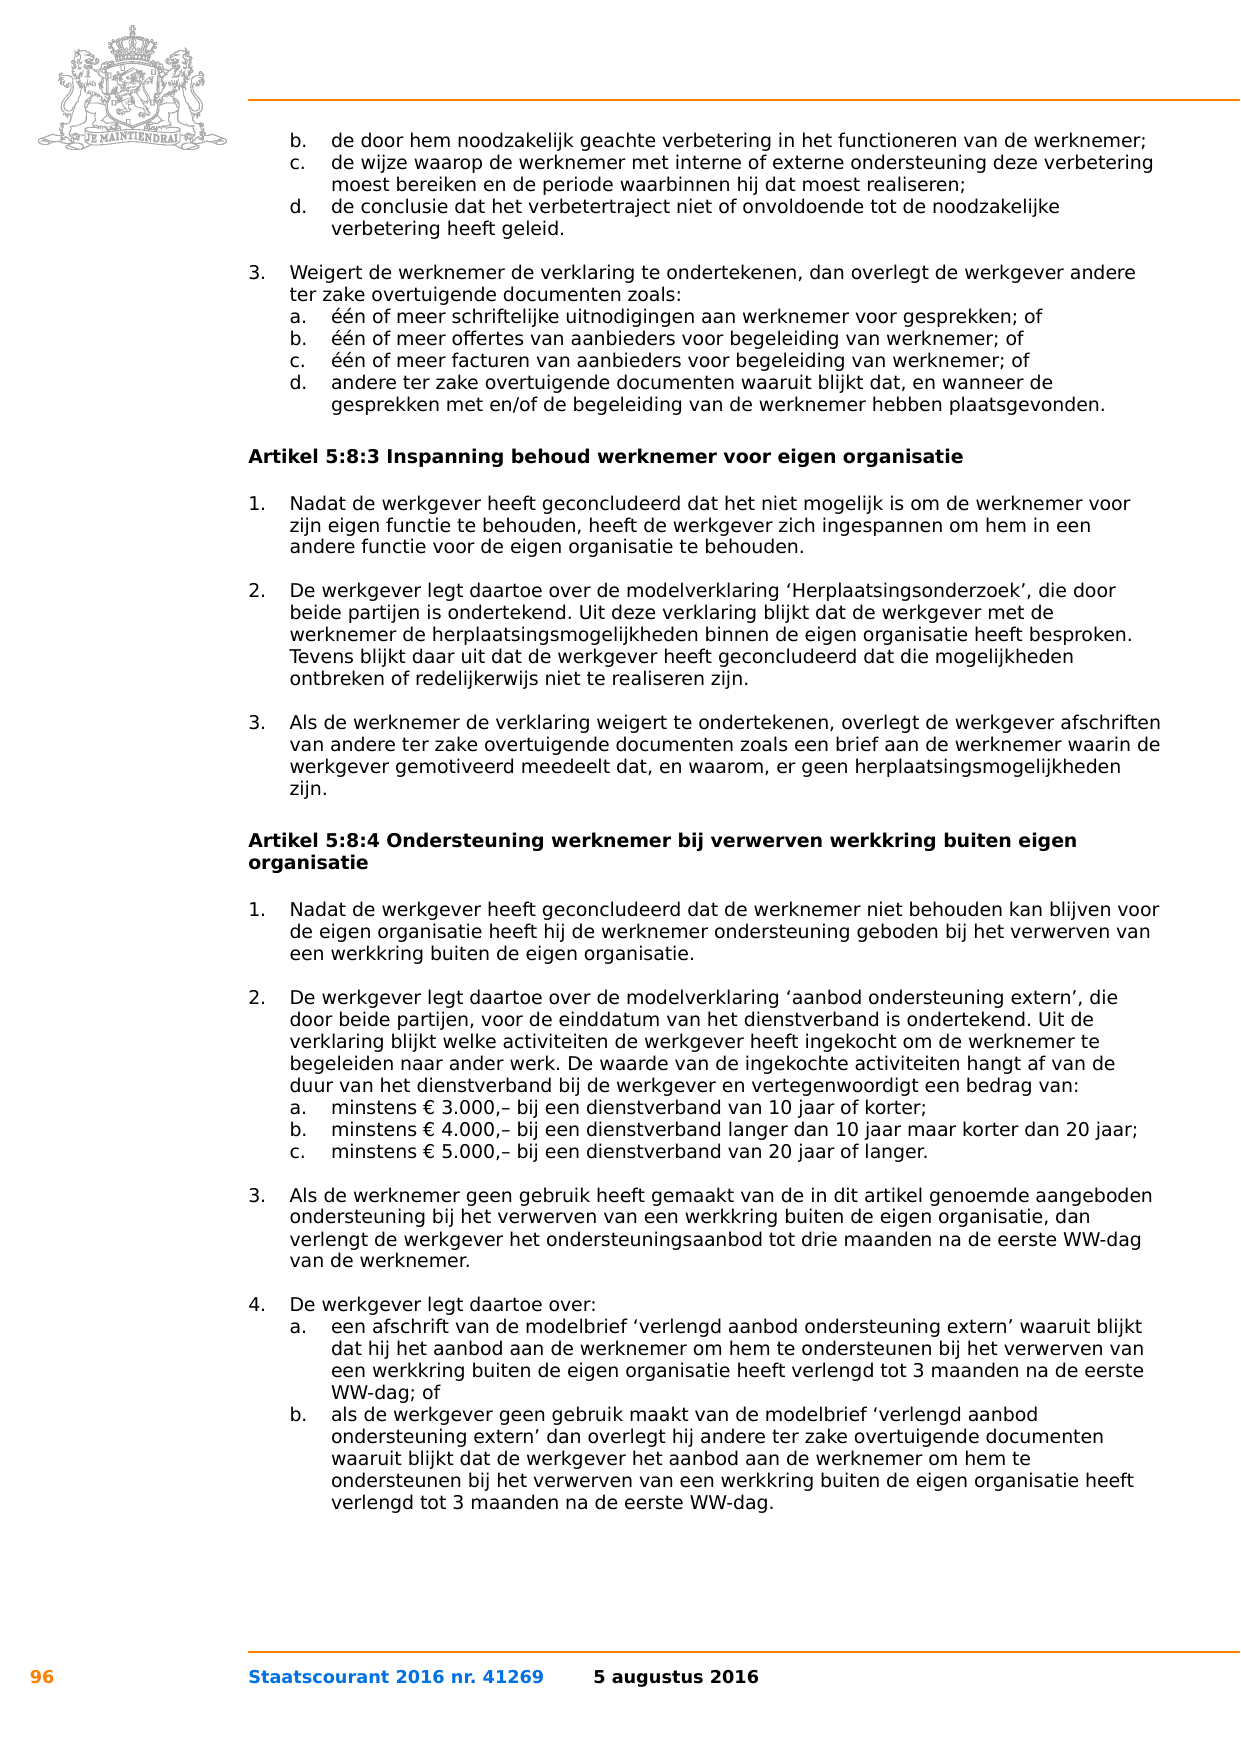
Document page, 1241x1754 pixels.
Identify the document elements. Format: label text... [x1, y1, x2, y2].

text c. één of meer facturen van aanbieders voor begeleiding van werknemer; of [289, 349, 1163, 372]
text b. één of meer offertes van aanbieders voor begeleiding van werknemer; of [289, 328, 1163, 349]
text 1. Nadat de werkgever heeft geconcludeerd dat het niet mogelijk is om de werknemer voor zijn eigen functie te behouden, heeft de werkgever zich ingespannen om hem in een andere functie voor de eigen organisatie te behouden. [248, 492, 1163, 558]
text 2. De werkgever legt daartoe over de modelverklaring ‘aanbod ondersteuning extern’, die door beide partijen, voor de einddatum van het dienstverband is ondertekend. Uit de verklaring blijkt welke activiteiten de werkgever heeft ingekocht om de werknemer te begeleiden naar ander werk. De waarde van de ingekochte activiteiten hangt af van de duur van het dienstverband bij de werkgever en vertegenwoordigt een bedrag van: [248, 987, 1163, 1097]
text a. één of meer schriftelijke uitnodigingen aan werknemer voor gesprekken; of [289, 306, 1163, 328]
text d. andere ter zake overtuigende documenten waaruit blijkt dat, en wanneer de gesprekken met en/of de begeleiding van de werknemer hebben plaatsgevonden. [289, 372, 1163, 416]
text c. de wijze waarop de werknemer met interne of externe ondersteuning deze verbetering moest bereiken en de periode waarbinnen hij dat moest realiseren; [289, 152, 1163, 196]
text b. als de werkgever geen gebruik maakt van de modelbrief ‘verlengd aanbod ondersteuning extern’ dan overlegt hij andere ter zake overtuigende documenten waaruit blijkt dat de werkgever het aanbod aan de werknemer om hem te ondersteunen bij het verwerven van een werkkring buiten de eigen organisatie heeft verlengd tot 3 maanden na de eerste WW-dag. [289, 1404, 1163, 1514]
text 3. Als de werknemer geen gebruik heeft gemaakt van de in dit artikel genoemde aangeboden ondersteuning bij het verwerven van een werkkring buiten de eigen organisatie, dan verlengt de werkgever het ondersteuningsaanbod tot drie maanden na de eerste WW-dag van de werknemer. [248, 1184, 1163, 1272]
text a. een afschrift van de modelbrief ‘verlengd aanbod ondersteuning extern’ waaruit blijkt dat hij het aanbod aan de werknemer om hem te ondersteunen bij het verwerven van een werkkring buiten de eigen organisatie heeft verlengd tot 3 maanden na de eerste WW-dag; of [289, 1316, 1163, 1404]
text 3. Weigert de werknemer de verklaring te ondertekenen, dan overlegt de werkgever andere ter zake overtuigende documenten zoals: [248, 262, 1163, 306]
text c. minstens € 5.000,– bij een dienstverband van 20 jaar of langer. [289, 1141, 1163, 1163]
subtitle Artikel 5:8:3 Inspanning behoud werknemer voor eigen organisatie [248, 446, 1163, 467]
text d. de conclusie dat het verbetertraject niet of onvoldoende tot de noodzakelijke verbetering heeft geleid. [289, 196, 1163, 240]
text 3. Als de werknemer de verklaring weigert te ondertekenen, overlegt de werkgever afschriften van andere ter zake overtuigende documenten zoals een brief aan de werknemer waarin de werkgever gemotiveerd meedeelt dat, en waarom, er geen herplaatsingsmogelijkheden zijn. [248, 712, 1163, 800]
text b. de door hem noodzakelijk geachte verbetering in het functioneren van de werknemer; [289, 130, 1163, 152]
text b. minstens € 4.000,– bij een dienstverband langer dan 10 jaar maar korter dan 20 jaar; [289, 1119, 1163, 1141]
text 2. De werkgever legt daartoe over de modelverklaring ‘Herplaatsingsonderzoek’, die door beide partijen is ondertekend. Uit deze verklaring blijkt dat de werkgever met de werknemer de herplaatsingsmogelijkheden binnen de eigen organisatie heeft besproken. Tevens blijkt daar uit dat de werkgever heeft geconcludeerd dat die mogelijkheden ontbreken of redelijkerwijs niet te realiseren zijn. [248, 580, 1163, 690]
picture [38, 25, 227, 150]
subtitle Artikel 5:8:4 Ondersteuning werknemer bij verwerven werkkring buiten eigen organisatie [248, 830, 1163, 874]
text a. minstens € 3.000,– bij een dienstverband van 10 jaar of korter; [289, 1097, 1163, 1119]
text 1. Nadat de werkgever heeft geconcludeerd dat de werknemer niet behouden kan blijven voor de eigen organisatie heeft hij de werknemer ondersteuning geboden bij het verwerven van een werkkring buiten de eigen organisatie. [248, 899, 1163, 965]
text 4. De werkgever legt daartoe over: [248, 1294, 1163, 1316]
